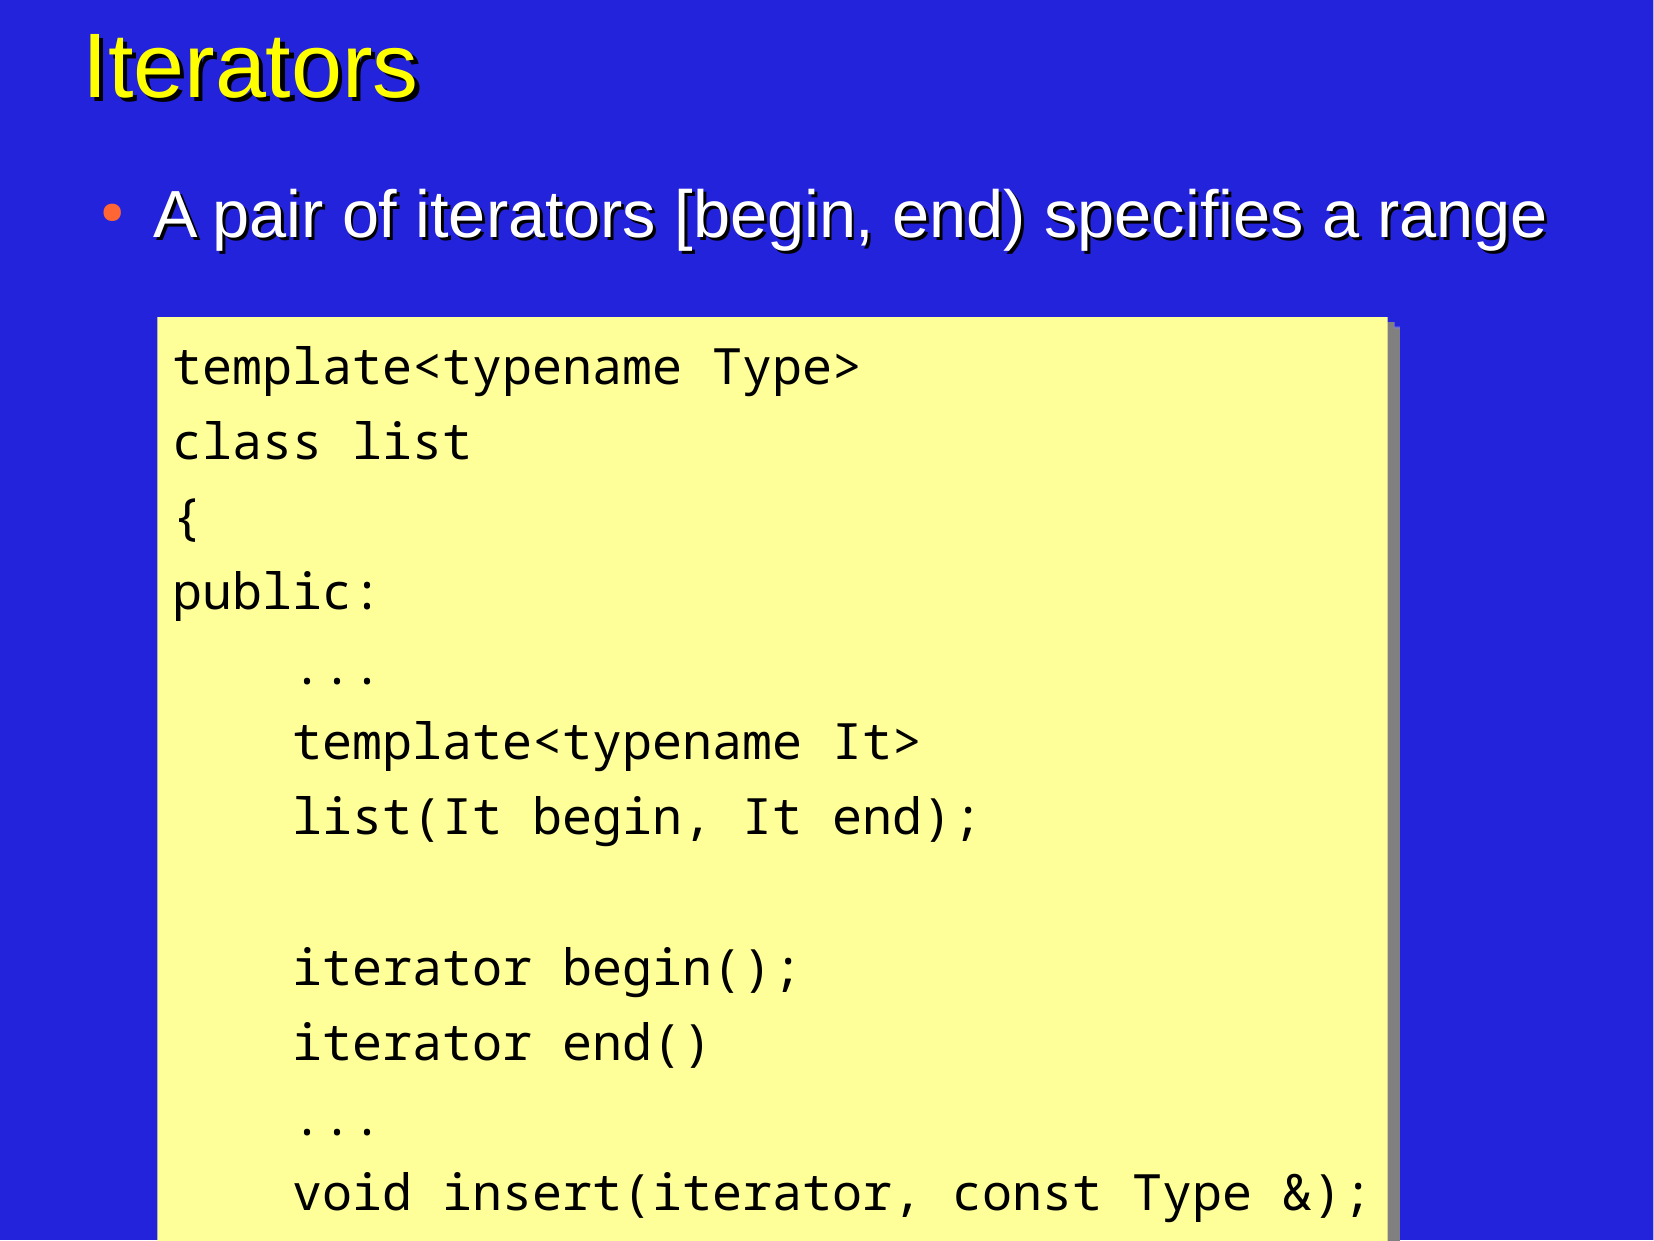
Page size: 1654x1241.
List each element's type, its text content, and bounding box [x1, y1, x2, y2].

text_box template<typename Type> class list { public: ... template<typename It> list(It begin, It end); iterator begin(); iterator end() ... void insert(iterator, const Type &); void erase(iterator); ... }; [157, 317, 1388, 1241]
title Iterators [82, 2, 1571, 130]
list A pair of iterators [begin, end) specifies a range [82, 177, 1625, 1182]
